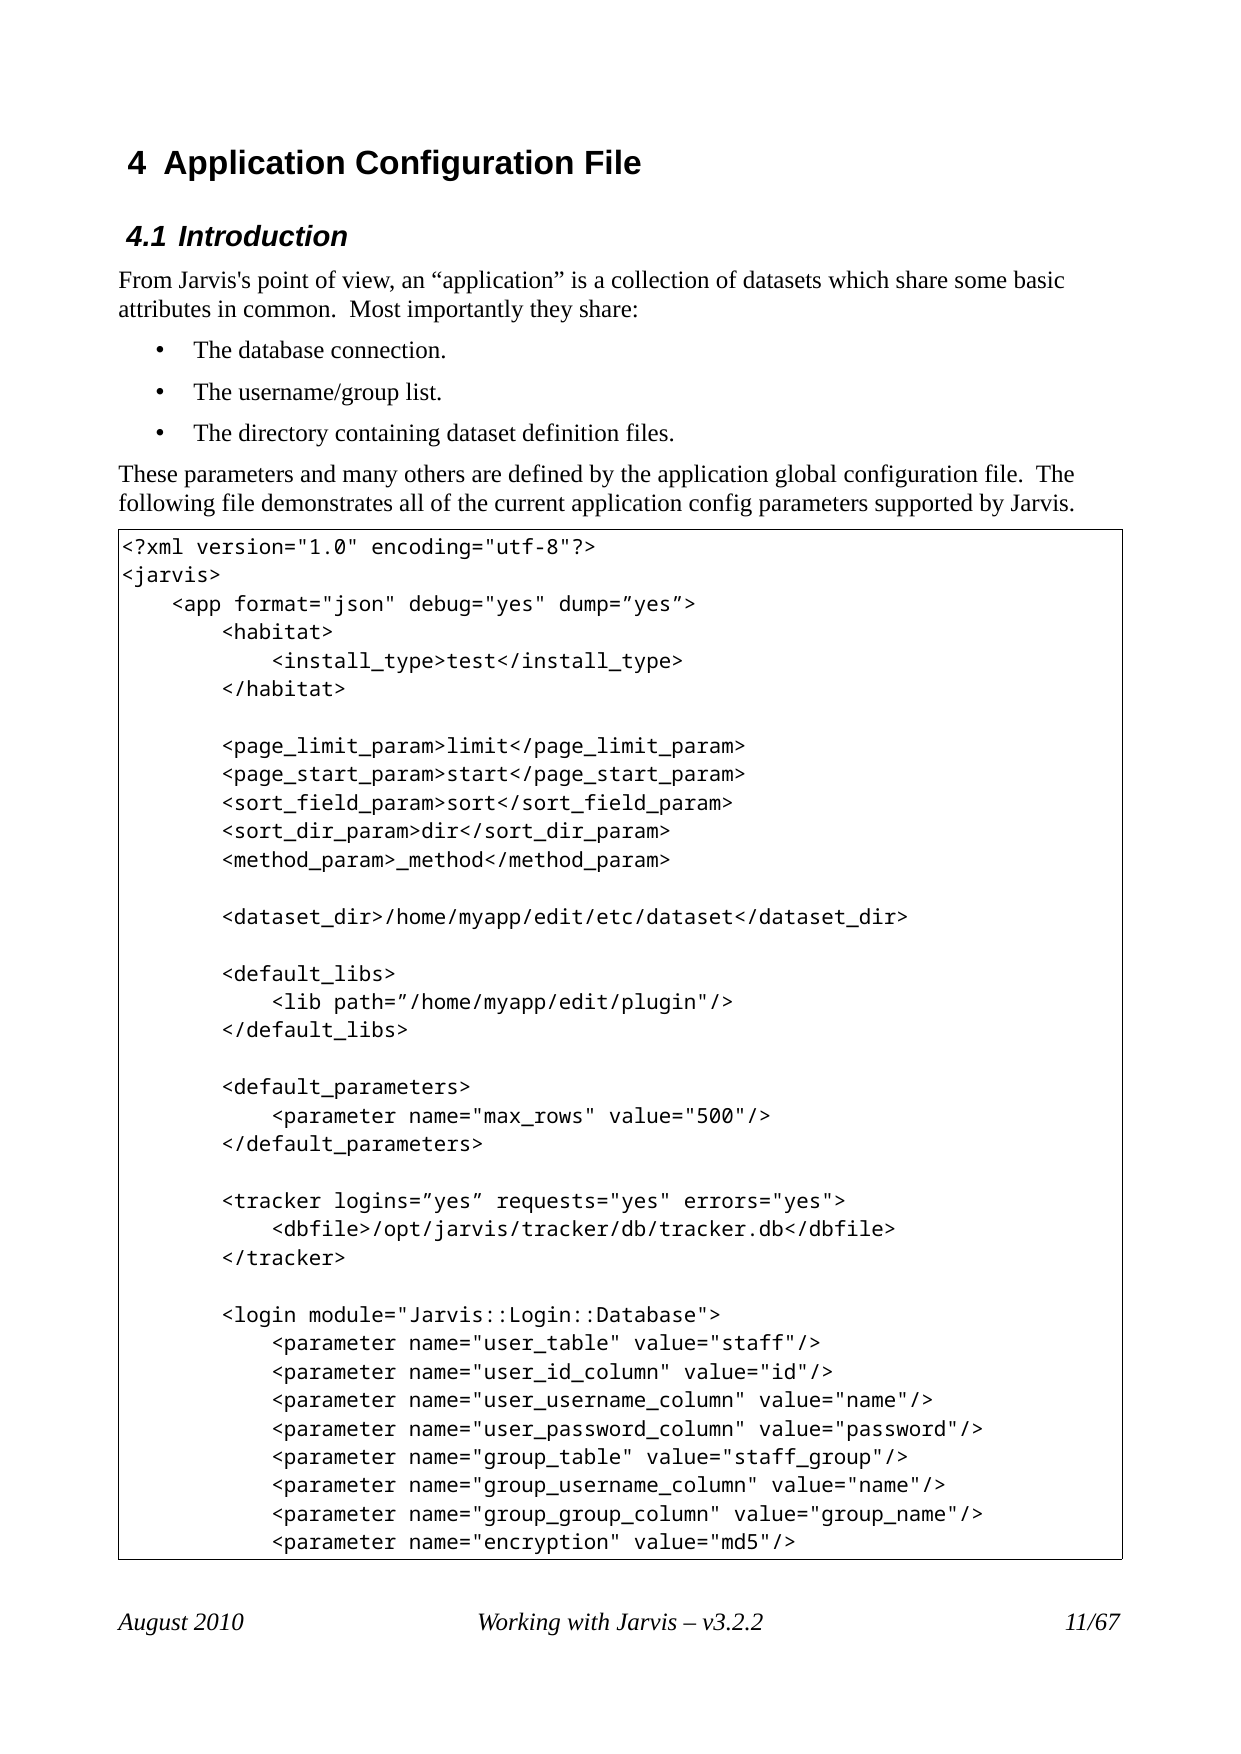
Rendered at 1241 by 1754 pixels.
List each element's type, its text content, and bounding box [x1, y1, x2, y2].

text <parameter name="user_table" value="staff"/> [119, 1325, 1122, 1354]
text <dbfile>/opt/jarvis/tracker/db/tracker.db</dbfile> [119, 1212, 1122, 1240]
text <habitat> [119, 614, 1122, 643]
text <page_start_param>start</page_start_param> [119, 757, 1122, 785]
text </habitat> [119, 671, 1122, 703]
list The directory containing dataset definition files. [156, 418, 1122, 447]
text <jarvis> [119, 557, 1122, 586]
text <dataset_dir>/home/myapp/edit/etc/dataset</dataset_dir> [119, 899, 1122, 930]
text <sort_field_param>sort</sort_field_param> [119, 785, 1122, 813]
text <parameter name="group_table" value="staff_group"/> [119, 1439, 1122, 1467]
text </default_libs> [119, 1012, 1122, 1044]
text </tracker> [119, 1240, 1122, 1271]
text <parameter name="max_rows" value="500"/> [119, 1098, 1122, 1126]
list The database connection. [156, 335, 1122, 364]
text <install_type>test</install_type> [119, 643, 1122, 671]
text <tracker logins=”yes” requests="yes" errors="yes"> [119, 1183, 1122, 1212]
list The username/group list. [156, 377, 1122, 405]
text These parameters and many others are defined by the application global configuration file. The following file demonstrates all of the current application config parameters supported by Jarvis. [118, 459, 1122, 517]
text <default_libs> [119, 956, 1122, 984]
text From Jarvis's point of view, an “application” is a collection of datasets which share some basic attributes in common. Most importantly they share: [118, 265, 1122, 323]
text <page_limit_param>limit</page_limit_param> [119, 728, 1122, 757]
text <parameter name="user_password_column" value="password"/> [119, 1411, 1122, 1439]
subtitle Introduction [118, 219, 1122, 253]
text <method_param>_method</method_param> [119, 842, 1122, 873]
text <parameter name="group_username_column" value="name"/> [119, 1467, 1122, 1496]
text <default_parameters> [119, 1069, 1122, 1098]
text </default_parameters> [119, 1126, 1122, 1158]
text <app format="json" debug="yes" dump=”yes”> [119, 586, 1122, 614]
text <parameter name="encryption" value="md5"/> [119, 1524, 1122, 1559]
text <login module="Jarvis::Login::Database"> [119, 1297, 1122, 1325]
text <parameter name="group_group_column" value="group_name"/> [119, 1496, 1122, 1524]
subtitle Application Configuration File [118, 143, 1122, 182]
text <parameter name="user_id_column" value="id"/> [119, 1354, 1122, 1382]
text <?xml version="1.0" encoding="utf-8"?> [119, 530, 1122, 557]
text <sort_dir_param>dir</sort_dir_param> [119, 813, 1122, 842]
text <lib path=”/home/myapp/edit/plugin"/> [119, 984, 1122, 1012]
text <parameter name="user_username_column" value="name"/> [119, 1382, 1122, 1411]
